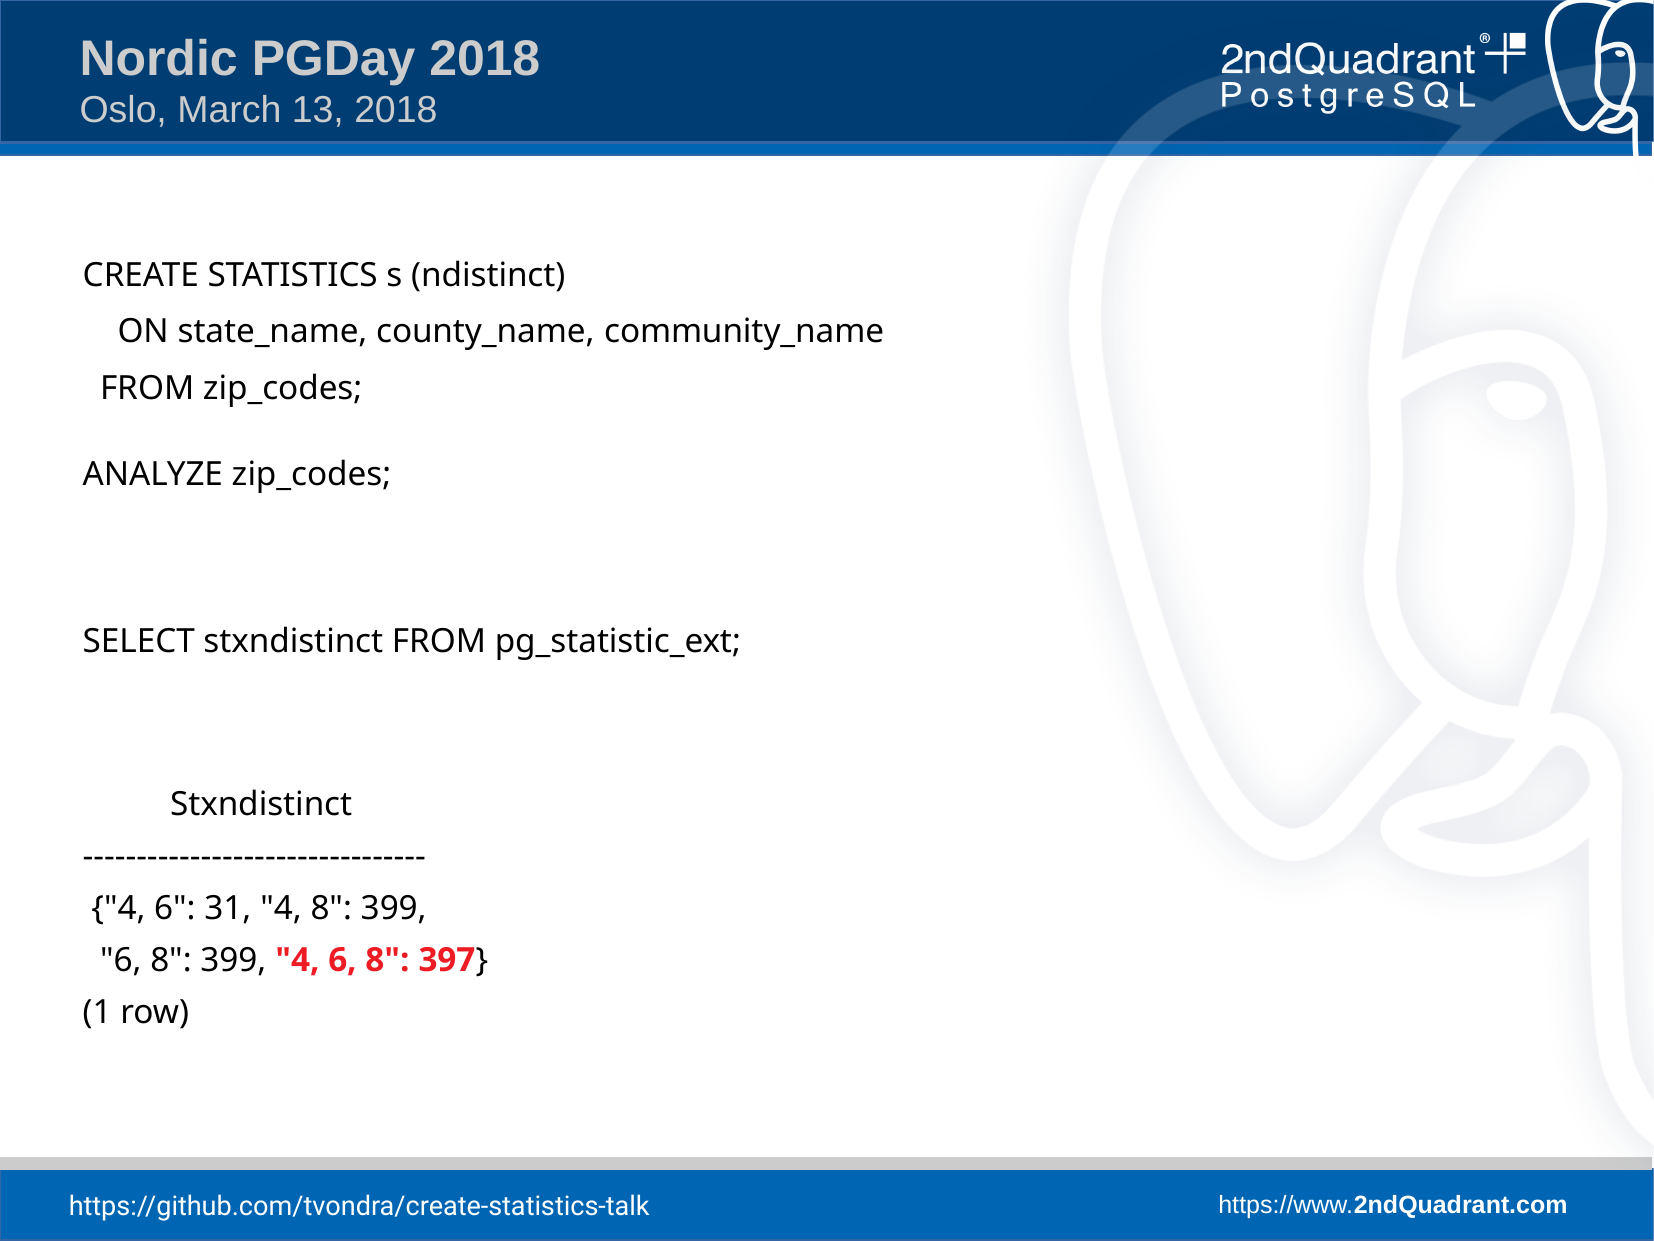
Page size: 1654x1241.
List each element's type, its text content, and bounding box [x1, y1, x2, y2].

picture [632, 0, 1654, 1241]
list CREATE STATISTICS s (ndistinct) ON state_name, county_name, community_name FROM zip_codes; ANALYZE zip_codes; SELECT stxndistinct FROM pg_statistic_ext; Stxndistinct -------------------------------- {"4, 6": 31, "4, 8": 399, "6, 8": 399, "4, 6, 8": 397} (1 row) [82, 239, 1571, 1105]
